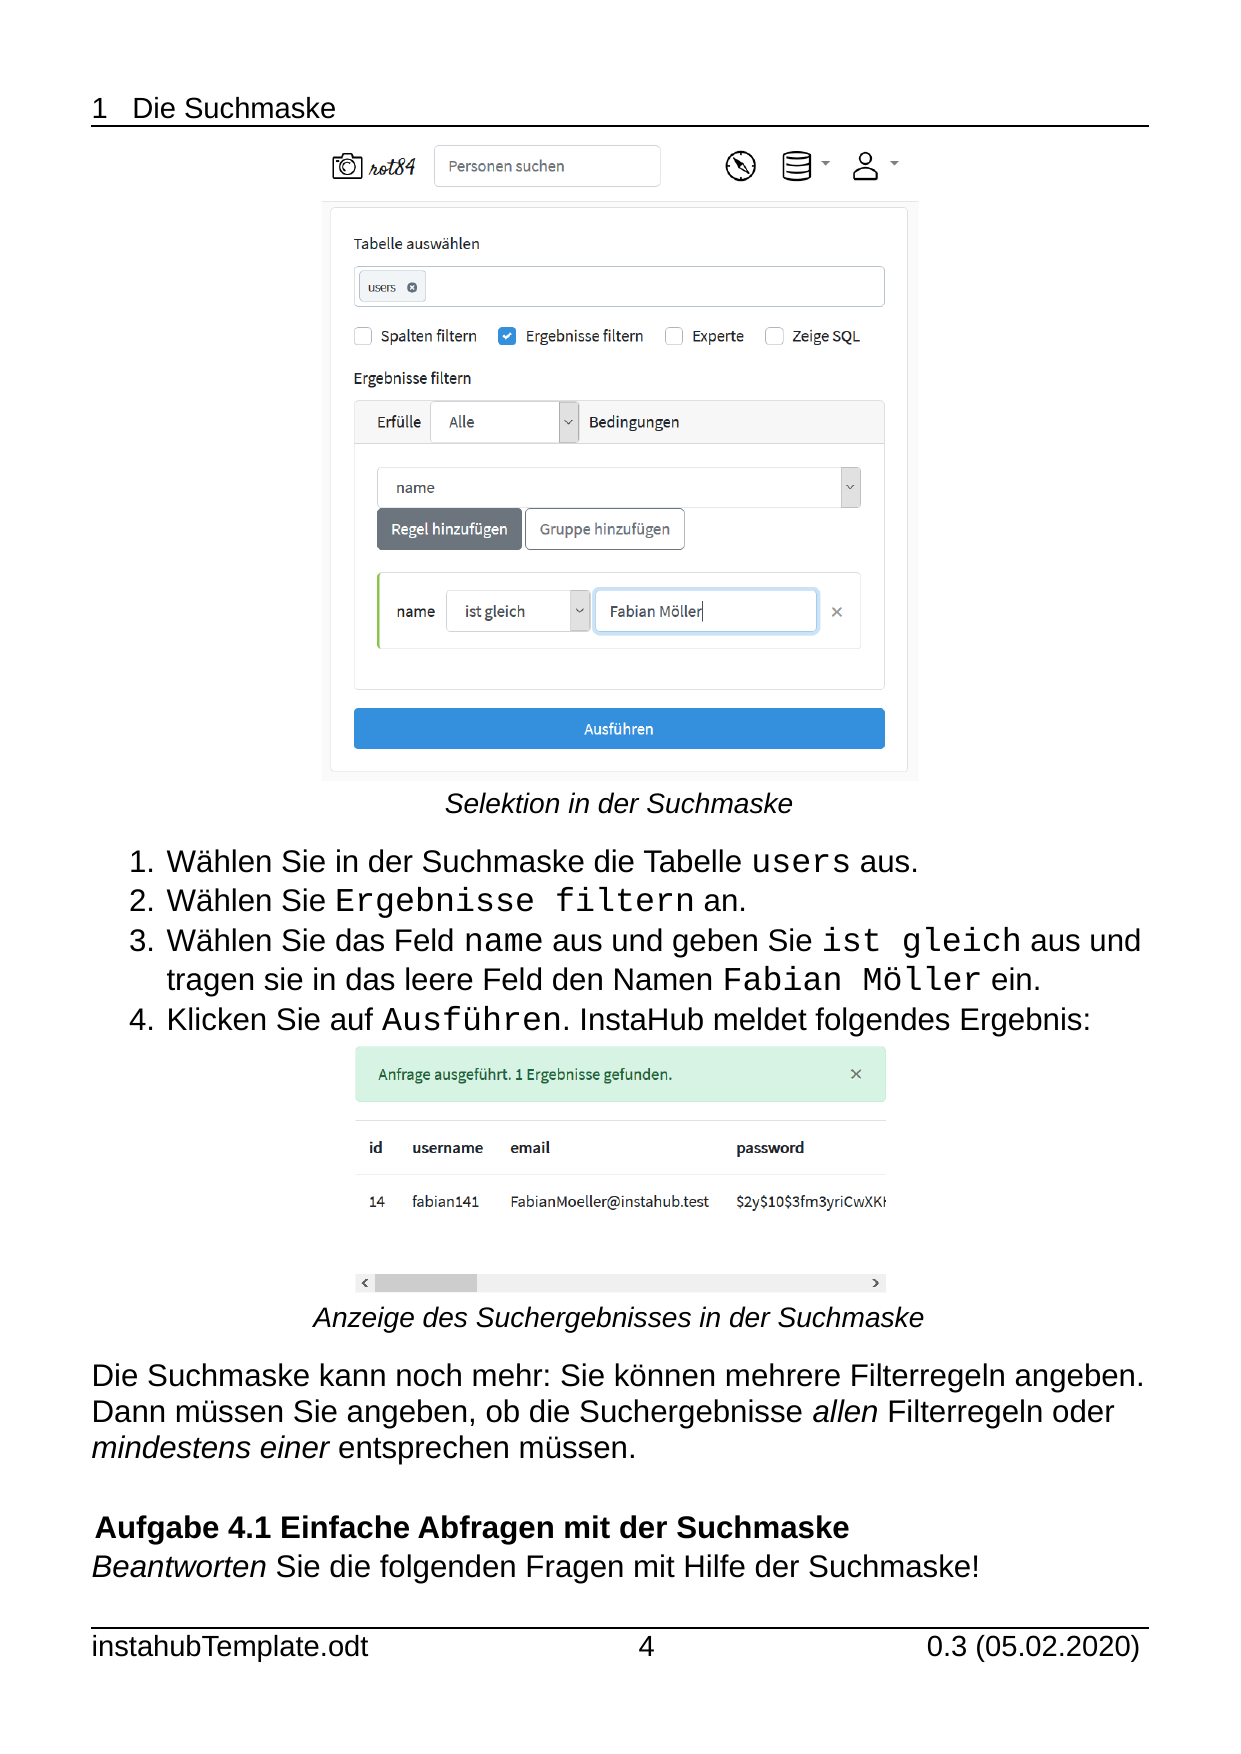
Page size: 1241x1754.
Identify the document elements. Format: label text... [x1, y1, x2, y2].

list Wählen Sie das Feld name aus und geben Sie ist gleich aus und tragen sie in das leere Feld den Namen Fabian Möller ein. [129, 922, 1149, 1001]
subtitle Aufgabe 4.1 Einfache Abfragen mit der Suchmaske [91, 1506, 1149, 1548]
picture [321, 138, 919, 781]
text Die Suchmaske kann noch mehr: Sie können mehrere Filterregeln angeben. Dann müssen Sie angeben, ob die Suchergebnisse allen Filterregeln oder mindestens einer entsprechen müssen. [91, 1357, 1149, 1465]
text Anzeige des Suchergebnisses in der Suchmaske [91, 1301, 1149, 1333]
list Wählen Sie Ergebnisse filtern an. [129, 882, 1149, 922]
list Klicken Sie auf Ausführen. InstaHub meldet folgendes Ergebnis: [129, 1001, 1149, 1040]
text Beantworten Sie die folgenden Fragen mit Hilfe der Suchmaske! [91, 1548, 1149, 1584]
list Wählen Sie in der Suchmaske die Tabelle users aus. [129, 843, 1149, 882]
text Selektion in der Suchmaske [91, 787, 1149, 819]
picture [349, 1040, 891, 1296]
